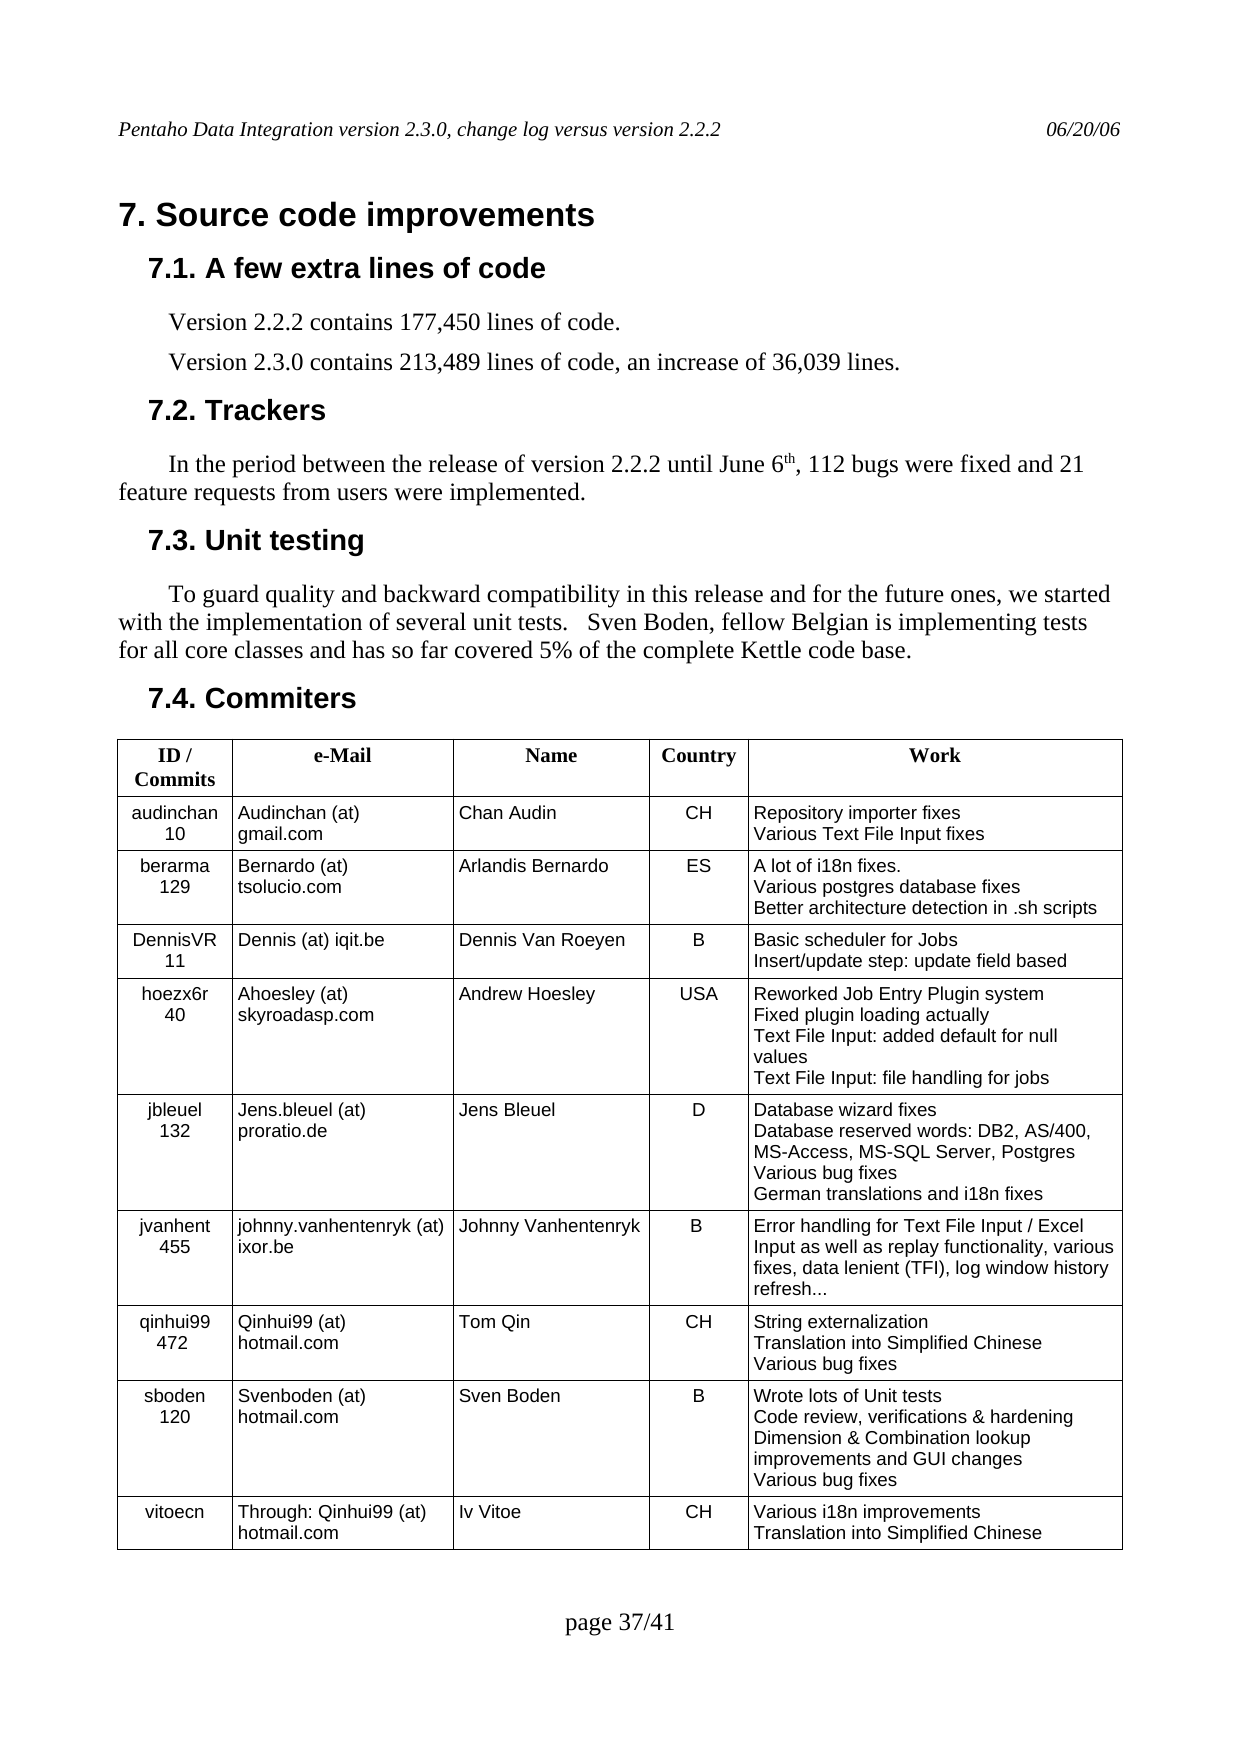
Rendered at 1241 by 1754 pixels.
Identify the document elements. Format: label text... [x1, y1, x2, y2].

subtitle Unit testing [148, 524, 1122, 557]
table_cell jvanhent 455 [118, 1211, 232, 1305]
table_header Name [454, 740, 649, 796]
table_cell Audinchan (at) gmail.com [233, 797, 453, 850]
text Version 2.2.2 contains 177,450 lines of code. [118, 308, 1122, 336]
table_cell ES [650, 851, 748, 924]
table_cell hoezx6r 40 [118, 979, 232, 1094]
table_cell Qinhui99 (at) hotmail.com [233, 1306, 453, 1380]
table_cell USA [650, 979, 748, 1094]
table_cell B [650, 1381, 748, 1496]
table_cell CH [650, 797, 748, 850]
table_cell Jens Bleuel [454, 1095, 649, 1210]
table_cell Repository importer fixes Various Text File Input fixes [749, 797, 1122, 850]
table_cell Various i18n improvements Translation into Simplified Chinese [749, 1497, 1122, 1549]
table_cell B [650, 925, 748, 977]
table_cell Arlandis Bernardo [454, 851, 649, 924]
table_cell Jens.bleuel (at) proratio.de [233, 1095, 453, 1210]
text To guard quality and backward compatibility in this release and for the future ones, we started with the implementation of several unit tests. Sven Boden, fellow Belgian is implementing tests for all core classes and has so far covered 5% of the complete Kettle code base. [118, 581, 1122, 664]
table_header Country [650, 740, 748, 796]
table_cell String externalization Translation into Simplified Chinese Various bug fixes [749, 1306, 1122, 1380]
table_cell D [650, 1095, 748, 1210]
table_cell qinhui99 472 [118, 1306, 232, 1380]
table_header Work [749, 740, 1122, 796]
table_cell Andrew Hoesley [454, 979, 649, 1094]
table_cell Dennis Van Roeyen [454, 925, 649, 977]
table_cell B [650, 1211, 748, 1305]
table_cell audinchan 10 [118, 797, 232, 850]
subtitle Trackers [148, 394, 1122, 427]
table_cell johnny.vanhentenryk (at) ixor.be [233, 1211, 453, 1305]
table_cell sboden 120 [118, 1381, 232, 1496]
text Version 2.3.0 contains 213,489 lines of code, an increase of 36,039 lines. [118, 348, 1122, 376]
table_cell berarma 129 [118, 851, 232, 924]
table_cell Through: Qinhui99 (at) hotmail.com [233, 1497, 453, 1549]
table_cell vitoecn [118, 1497, 232, 1549]
table_cell Bernardo (at) tsolucio.com [233, 851, 453, 924]
table_cell CH [650, 1306, 748, 1380]
table_cell Sven Boden [454, 1381, 649, 1496]
table_header e-Mail [233, 740, 453, 796]
table_cell Wrote lots of Unit tests Code review, verifications & hardening Dimension & Combination lookup improvements and GUI changes Various bug fixes [749, 1381, 1122, 1496]
table_cell Johnny Vanhentenryk [454, 1211, 649, 1305]
subtitle A few extra lines of code [148, 252, 1122, 284]
table_cell Tom Qin [454, 1306, 649, 1380]
table_cell Chan Audin [454, 797, 649, 850]
table_cell DennisVR 11 [118, 925, 232, 977]
table_cell Ahoesley (at) skyroadasp.com [233, 979, 453, 1094]
table_cell Svenboden (at) hotmail.com [233, 1381, 453, 1496]
table_cell A lot of i18n fixes. Various postgres database fixes Better architecture detection in .sh scripts [749, 851, 1122, 924]
table_cell Iv Vitoe [454, 1497, 649, 1549]
table_cell Reworked Job Entry Plugin system Fixed plugin loading actually Text File Input: added default for null values Text File Input: file handling for jobs [749, 979, 1122, 1094]
subtitle Commiters [148, 682, 1122, 715]
table_cell Error handling for Text File Input / Excel Input as well as replay functionality, various fixes, data lenient (TFI), log window history refresh... [749, 1211, 1122, 1305]
table_cell CH [650, 1497, 748, 1549]
table_cell Database wizard fixes Database reserved words: DB2, AS/400, MS-Access, MS-SQL Server, Postgres Various bug fixes German translations and i18n fixes [749, 1095, 1122, 1210]
text In the period between the release of version 2.2.2 until June 6th, 112 bugs were fixed and 21 feature requests from users were implemented. [118, 451, 1122, 506]
table_header ID / Commits [118, 740, 232, 796]
table_cell Dennis (at) iqit.be [233, 925, 453, 977]
table_cell jbleuel 132 [118, 1095, 232, 1210]
table_cell Basic scheduler for Jobs Insert/update step: update field based [749, 925, 1122, 977]
subtitle Source code improvements [118, 196, 1122, 233]
